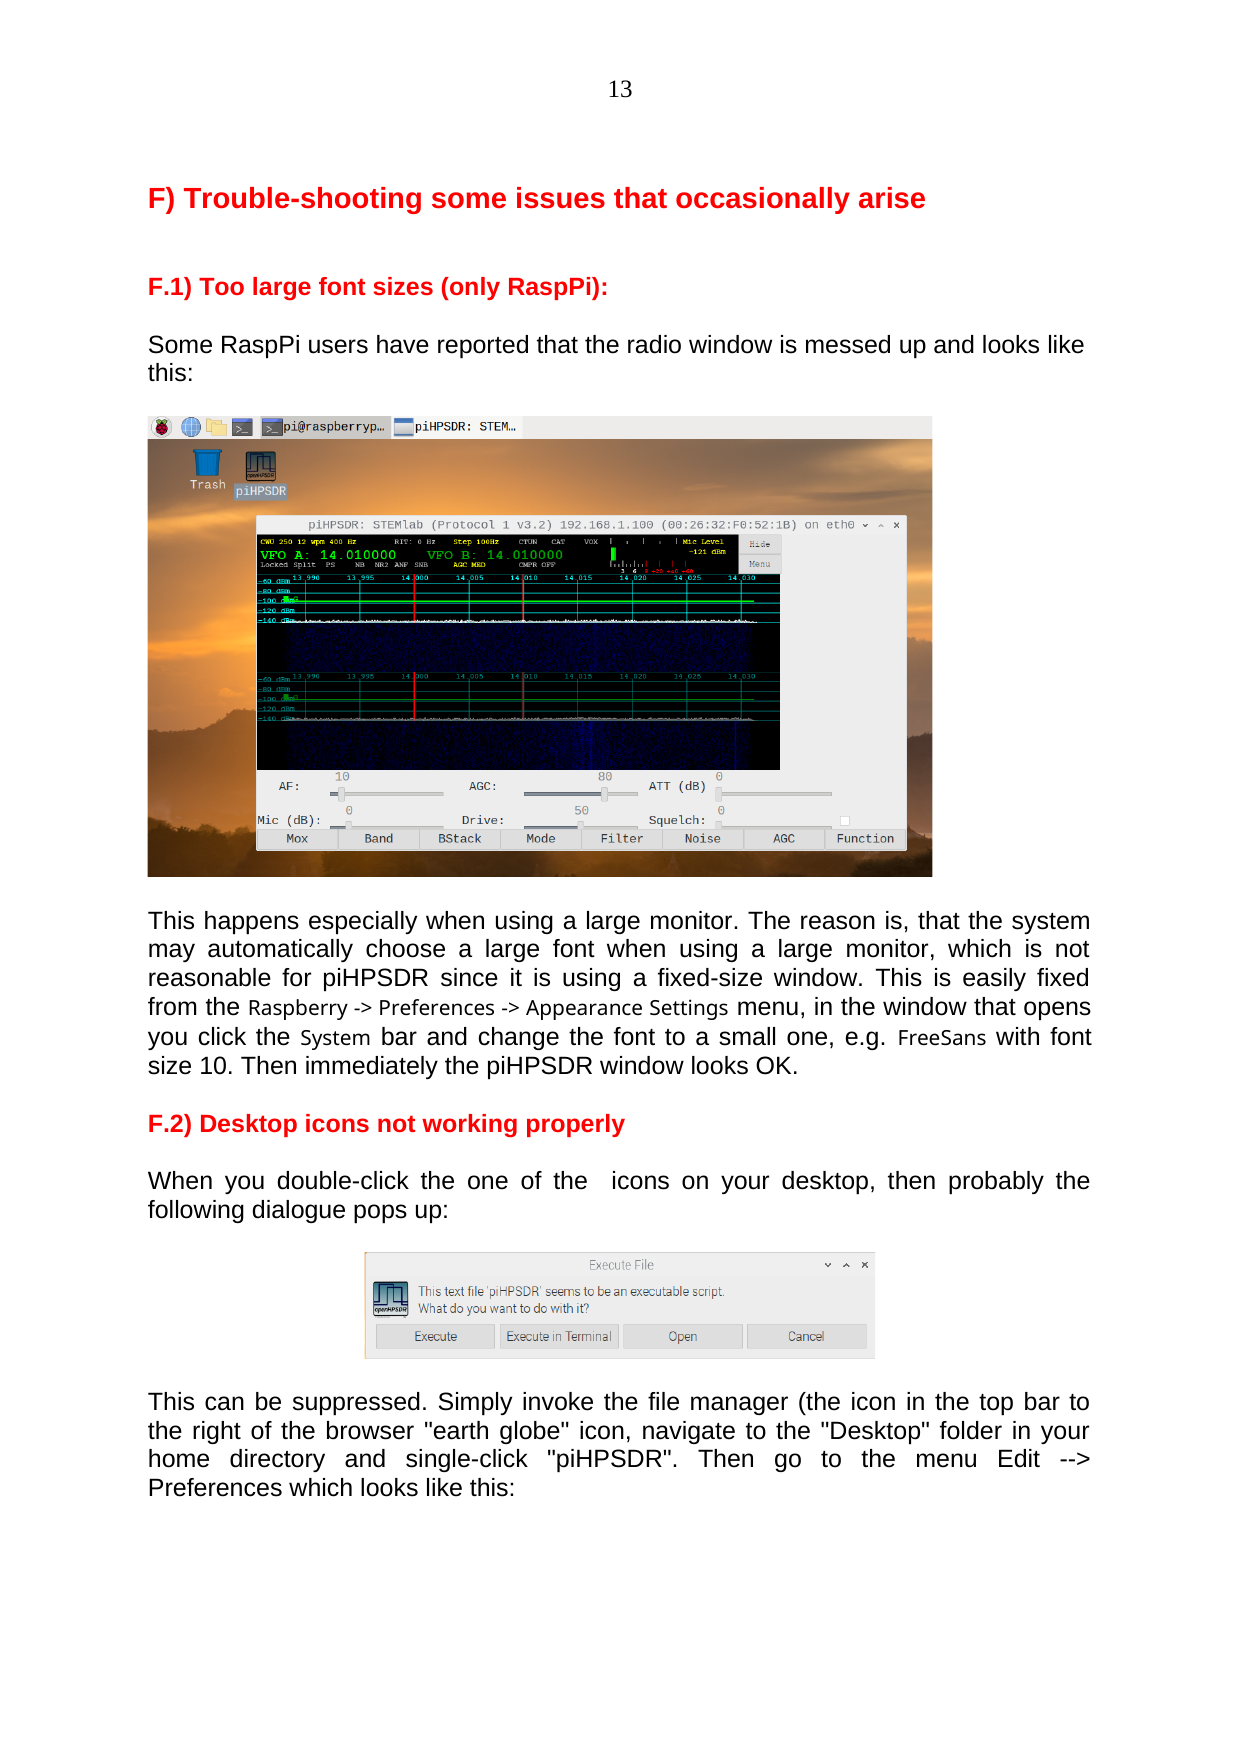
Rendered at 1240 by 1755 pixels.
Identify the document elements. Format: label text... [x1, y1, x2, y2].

text This happens especially when using a large monitor. The reason is, that the system may automatically choose a large font when using a large monitor, which is not reasonable for piHPSDR since it is using a fixed-size window. This is easily fixed from the Raspberry -> Preferences -> Appearance Settings menu, in the window that opens you click the System bar and change the font to a small one, e.g. FreeSans with font size 10. Then immediately the piHPSDR window looks OK. [148, 906, 1092, 1080]
text F.1) Too large font sizes (only RaspPi): [148, 272, 1092, 301]
text F) Trouble-shooting some issues that occasionally arise [148, 181, 1092, 215]
text Some RaspPi users have reported that the radio window is messed up and looks like this: [148, 330, 1092, 387]
text F.2) Desktop icons not working properly [148, 1108, 1092, 1137]
text This can be suppressed. Simply invoke the file manager (the icon in the top bar to the right of the browser "earth globe" icon, navigate to the "Desktop" folder in your home directory and single-click "piHPSDR". Then go to the menu Edit --> Preferences which looks like this: [148, 1387, 1092, 1502]
text When you double-click the one of the icons on your desktop, then probably the following dialogue pops up: [148, 1166, 1092, 1223]
